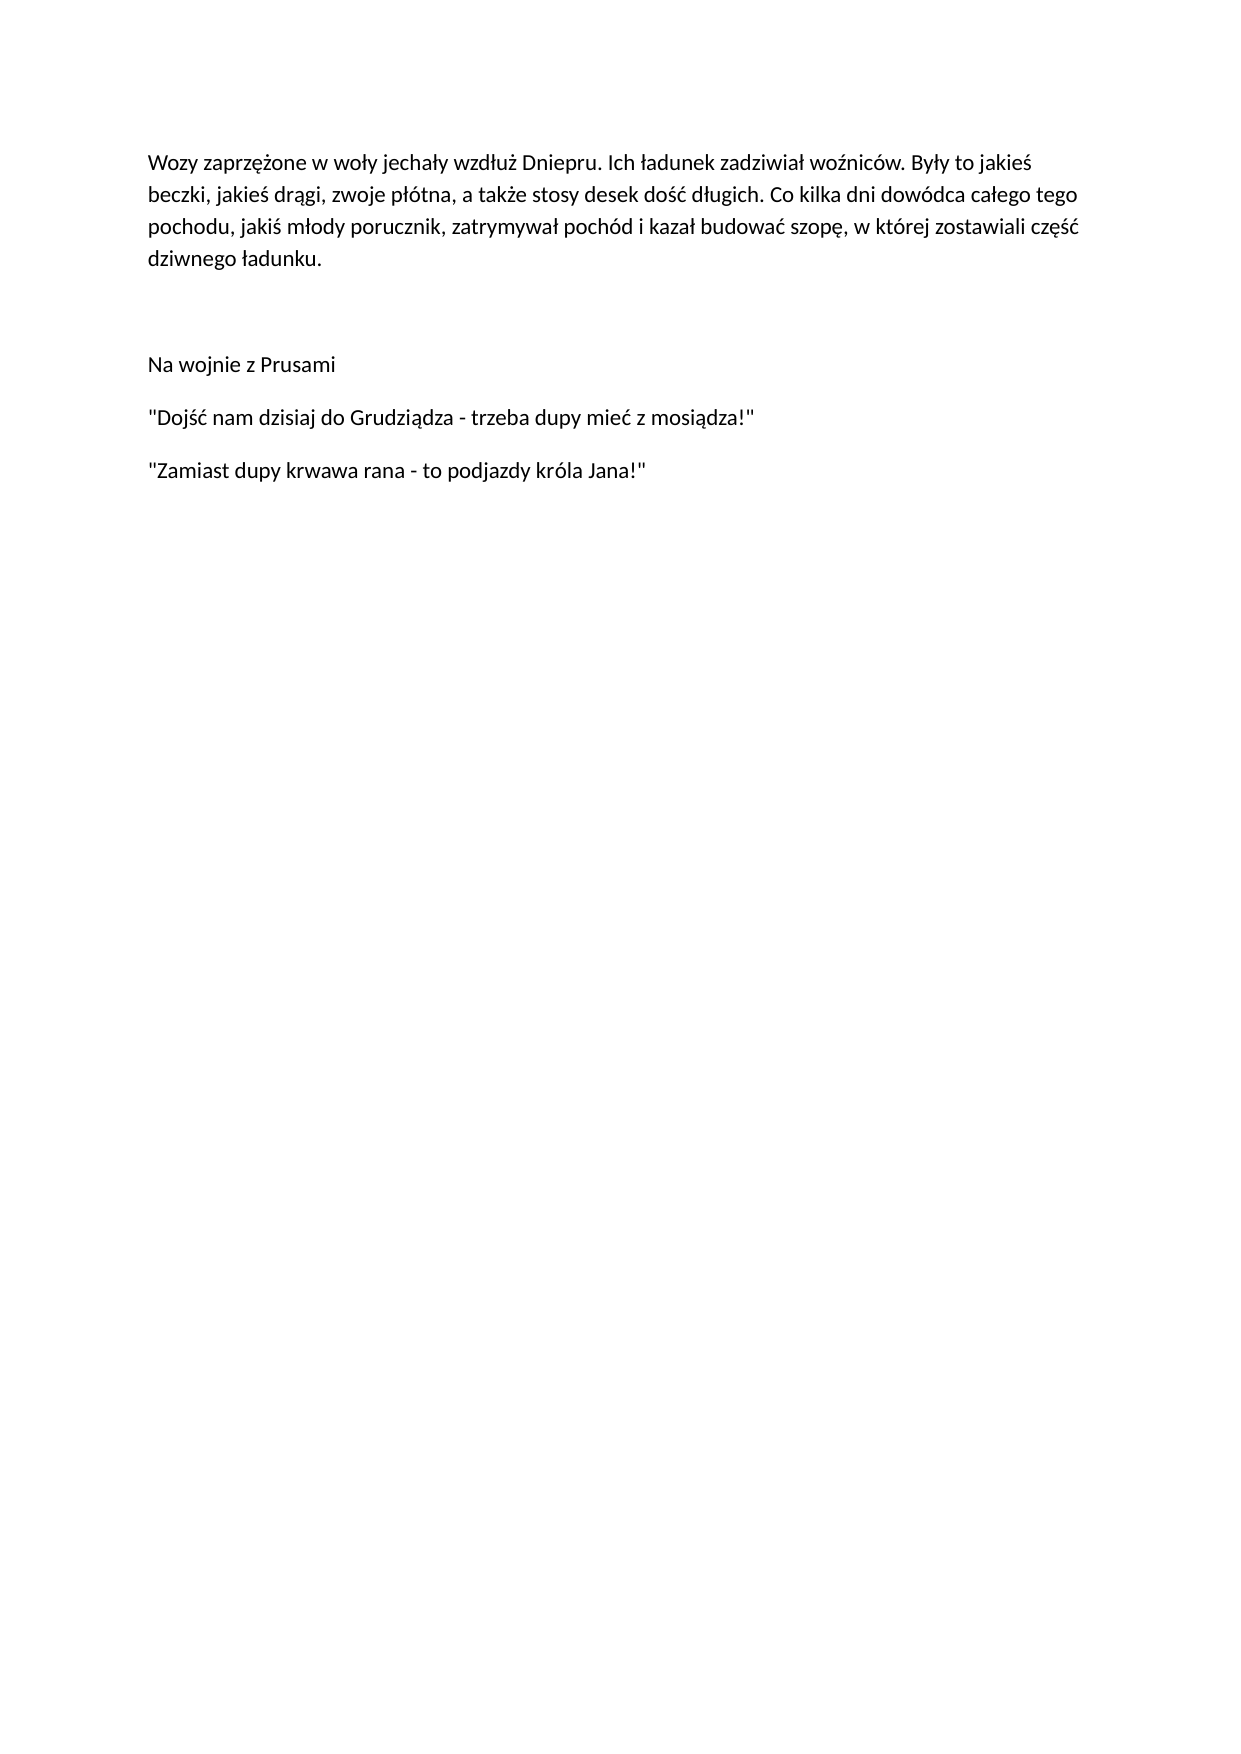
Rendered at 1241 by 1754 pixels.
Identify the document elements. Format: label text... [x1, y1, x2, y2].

text "Dojść nam dzisiaj do Grudziądza - trzeba dupy mieć z mosiądza!" [148, 403, 1093, 431]
text Na wojnie z Prusami [148, 350, 1093, 378]
text "Zamiast dupy krwawa rana - to podjazdy króla Jana!" [148, 456, 1093, 484]
text Wozy zaprzężone w woły jechały wzdłuż Dniepru. Ich ładunek zadziwiał woźniców. Były to jakieś beczki, jakieś drągi, zwoje płótna, a także stosy desek dość długich. Co kilka dni dowódca całego tego pochodu, jakiś młody porucznik, zatrymywał pochód i kazał budować szopę, w której zostawiali część dziwnego ładunku. [148, 148, 1093, 272]
